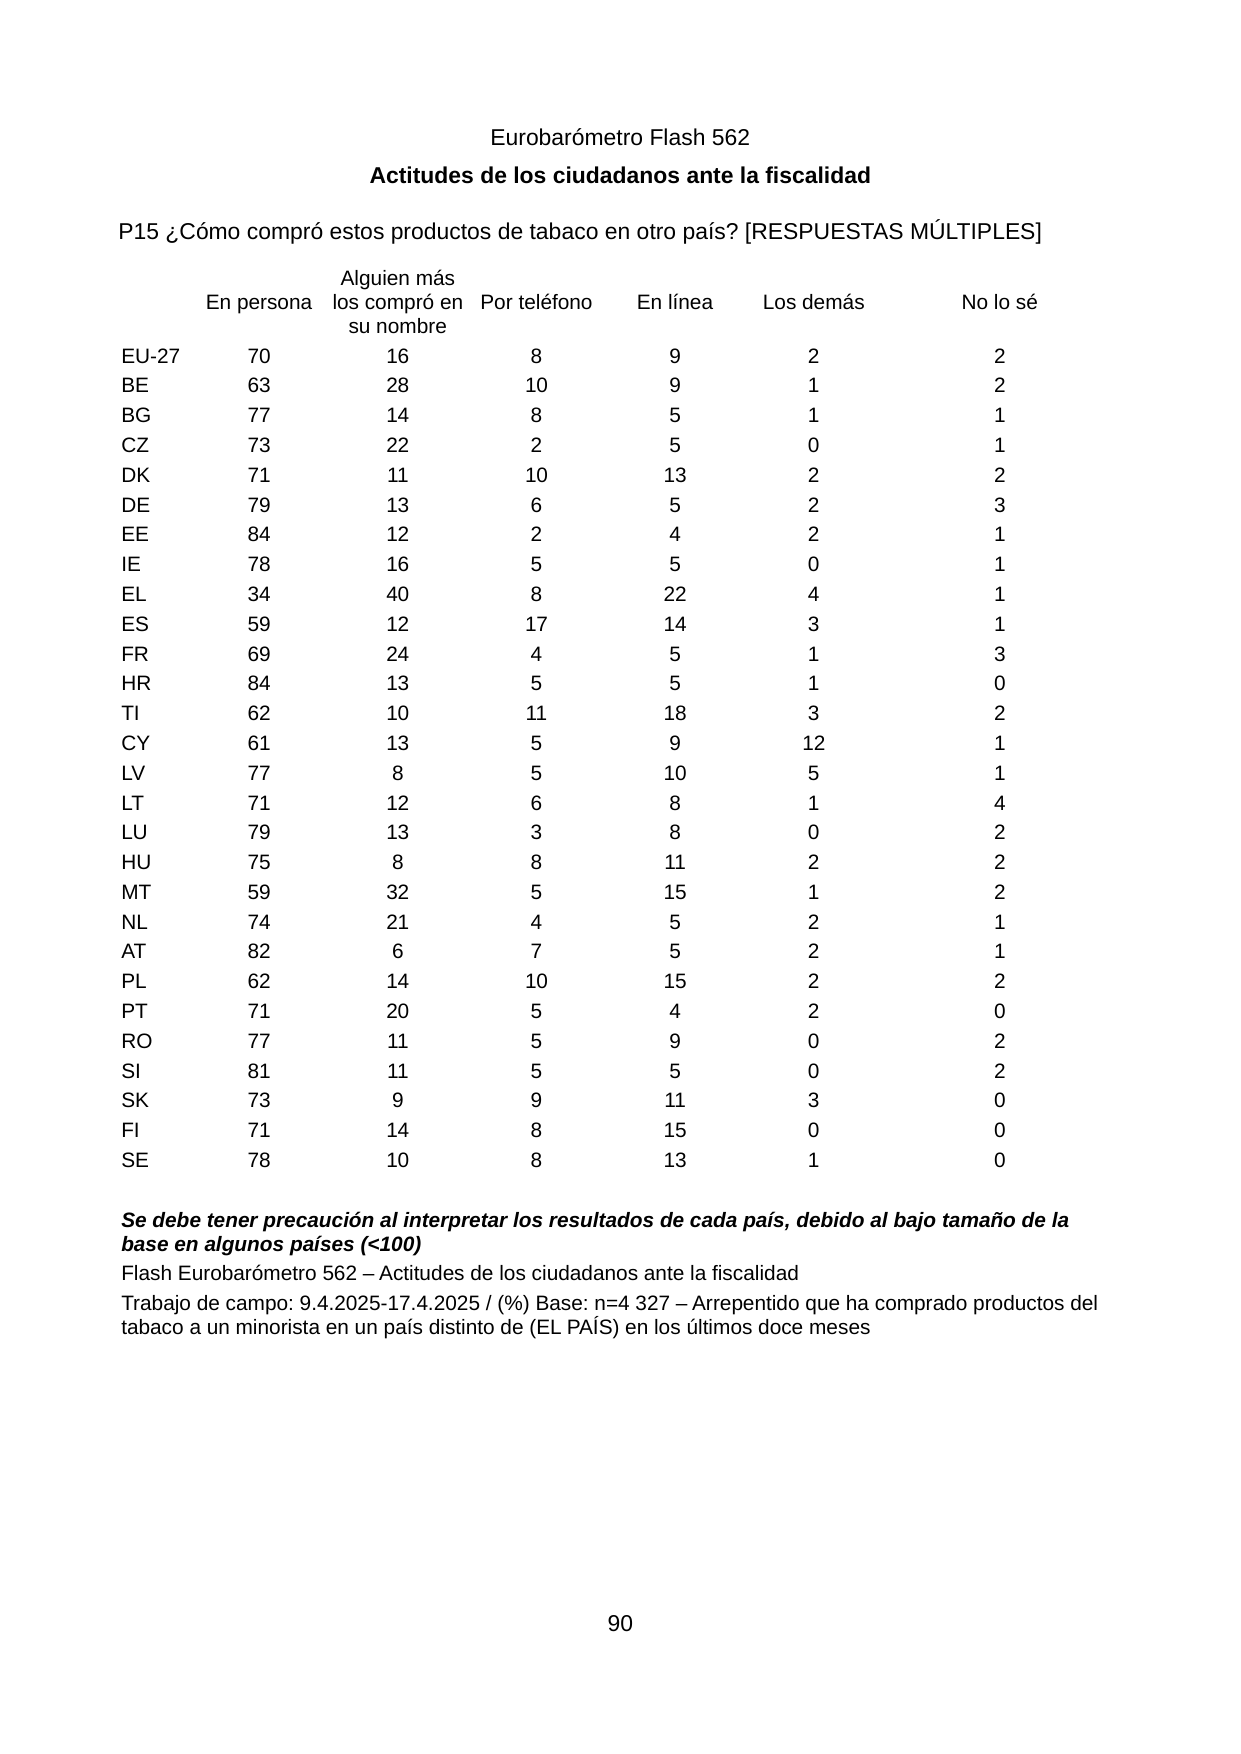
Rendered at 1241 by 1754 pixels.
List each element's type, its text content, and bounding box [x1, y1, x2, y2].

table_cell EL [118, 579, 189, 609]
table_cell [118, 1175, 189, 1204]
table_header No lo sé [883, 263, 1117, 341]
table_cell 22 [328, 430, 467, 460]
table_cell LV [118, 758, 189, 787]
table_cell 0 [744, 1026, 883, 1056]
table_cell 5 [467, 549, 606, 579]
table_cell 12 [328, 519, 467, 549]
table_cell 1 [883, 907, 1117, 936]
table_cell [328, 1175, 467, 1204]
table_cell [606, 1175, 744, 1204]
table_cell 14 [606, 609, 744, 638]
table_cell 9 [606, 728, 744, 758]
table_cell 62 [190, 698, 328, 728]
table_header [118, 263, 189, 341]
table_cell 0 [883, 1115, 1117, 1145]
table_cell 32 [328, 877, 467, 907]
table_cell 5 [467, 877, 606, 907]
table_cell EU-27 [118, 341, 189, 370]
table_cell 2 [744, 936, 883, 966]
table_cell 0 [744, 817, 883, 847]
table_cell 5 [606, 490, 744, 519]
table_cell 2 [744, 341, 883, 370]
table_cell CZ [118, 430, 189, 460]
table_cell Se debe tener precaución al interpretar los resultados de cada país, debido al bajo tamaño de la base en algunos países (<100) [118, 1205, 1117, 1258]
table_cell 17 [467, 609, 606, 638]
table_cell Trabajo de campo: 9.4.2025-17.4.2025 / (%) Base: n=4 327 – Arrepentido que ha comprado productos del tabaco a un minorista en un país distinto de (EL PAÍS) en los últimos doce meses [118, 1288, 1117, 1342]
table_cell FI [118, 1115, 189, 1145]
table_cell 1 [883, 430, 1117, 460]
table_cell AT [118, 936, 189, 966]
table_cell 1 [744, 639, 883, 668]
table_cell 8 [467, 1115, 606, 1145]
table_cell 2 [883, 1026, 1117, 1056]
table_cell 10 [606, 758, 744, 787]
table_cell 5 [606, 430, 744, 460]
table_cell 5 [467, 758, 606, 787]
table_cell SK [118, 1085, 189, 1115]
table_cell 2 [883, 370, 1117, 400]
table_cell 18 [606, 698, 744, 728]
table_cell 5 [467, 668, 606, 698]
table_cell 11 [328, 1026, 467, 1056]
table_cell 10 [467, 370, 606, 400]
table_cell 8 [467, 579, 606, 609]
table_cell 71 [190, 788, 328, 817]
table_cell 0 [883, 1145, 1117, 1175]
table_cell 2 [744, 490, 883, 519]
table_cell 28 [328, 370, 467, 400]
table_cell 79 [190, 490, 328, 519]
table_cell 73 [190, 1085, 328, 1115]
table_cell 5 [606, 639, 744, 668]
table_cell 3 [883, 639, 1117, 668]
table_cell 1 [883, 549, 1117, 579]
table_cell 13 [328, 728, 467, 758]
table_cell 11 [606, 847, 744, 877]
table_cell [190, 1175, 328, 1204]
table_cell 1 [883, 936, 1117, 966]
table_cell 2 [883, 877, 1117, 907]
table_cell 13 [606, 460, 744, 489]
table_cell 24 [328, 639, 467, 668]
table_cell 0 [883, 668, 1117, 698]
table_cell 1 [744, 400, 883, 430]
table_cell PT [118, 996, 189, 1026]
table_cell 1 [744, 877, 883, 907]
table_cell [467, 1175, 606, 1204]
table_cell 1 [883, 519, 1117, 549]
table_cell FR [118, 639, 189, 668]
table_cell DK [118, 460, 189, 489]
table_cell 1 [883, 400, 1117, 430]
table_cell 1 [883, 579, 1117, 609]
table_cell 7 [467, 936, 606, 966]
table_cell 77 [190, 1026, 328, 1056]
table_cell 6 [467, 490, 606, 519]
table_cell 1 [883, 728, 1117, 758]
table_cell MT [118, 877, 189, 907]
table_cell 3 [744, 698, 883, 728]
table_cell 4 [606, 519, 744, 549]
table_cell 14 [328, 966, 467, 996]
table_cell 5 [606, 400, 744, 430]
table_cell 78 [190, 1145, 328, 1175]
table_cell 4 [744, 579, 883, 609]
table_cell LU [118, 817, 189, 847]
table_cell EE [118, 519, 189, 549]
table_cell 5 [744, 758, 883, 787]
table_cell 81 [190, 1056, 328, 1085]
table_cell 10 [328, 698, 467, 728]
table_cell HU [118, 847, 189, 877]
table_cell 2 [744, 966, 883, 996]
table_cell 15 [606, 1115, 744, 1145]
table_cell 9 [606, 370, 744, 400]
table_cell 5 [467, 728, 606, 758]
table_cell 2 [883, 966, 1117, 996]
table_cell [883, 1175, 1117, 1204]
table_cell 2 [883, 817, 1117, 847]
table_cell 2 [744, 996, 883, 1026]
table_cell 2 [467, 430, 606, 460]
table_cell 74 [190, 907, 328, 936]
table_header Por teléfono [467, 263, 606, 341]
table_cell 2 [883, 847, 1117, 877]
table_cell 63 [190, 370, 328, 400]
table_cell 8 [467, 1145, 606, 1175]
table_cell 2 [883, 1056, 1117, 1085]
table_cell 12 [328, 609, 467, 638]
table_cell 8 [328, 847, 467, 877]
table_cell TI [118, 698, 189, 728]
table_cell 14 [328, 1115, 467, 1145]
table_cell 0 [744, 1056, 883, 1085]
table_cell 61 [190, 728, 328, 758]
table_cell 71 [190, 996, 328, 1026]
table_cell 5 [606, 907, 744, 936]
table_cell 2 [744, 907, 883, 936]
table_cell 15 [606, 877, 744, 907]
table_cell IE [118, 549, 189, 579]
table_cell 62 [190, 966, 328, 996]
table_cell 2 [744, 519, 883, 549]
table_cell 13 [328, 490, 467, 519]
table_cell 59 [190, 877, 328, 907]
table_cell 2 [883, 698, 1117, 728]
table_cell 8 [328, 758, 467, 787]
table_cell 21 [328, 907, 467, 936]
table_cell 1 [744, 370, 883, 400]
table_cell 84 [190, 519, 328, 549]
table_cell 1 [744, 788, 883, 817]
table_cell 11 [467, 698, 606, 728]
table_cell 8 [606, 788, 744, 817]
table_cell 8 [467, 341, 606, 370]
table_cell 77 [190, 400, 328, 430]
table_cell CY [118, 728, 189, 758]
table_cell 2 [467, 519, 606, 549]
table_cell 3 [744, 609, 883, 638]
table_cell 5 [467, 1026, 606, 1056]
table_cell 4 [467, 639, 606, 668]
table_cell 20 [328, 996, 467, 1026]
table_cell 16 [328, 341, 467, 370]
table_cell 16 [328, 549, 467, 579]
table_cell 5 [606, 668, 744, 698]
table_cell 1 [883, 609, 1117, 638]
table_cell 10 [467, 460, 606, 489]
table_cell 1 [744, 668, 883, 698]
table_cell 4 [606, 996, 744, 1026]
table_cell 0 [883, 996, 1117, 1026]
table_cell 2 [744, 460, 883, 489]
table_cell 2 [744, 847, 883, 877]
table_cell 11 [328, 460, 467, 489]
table_cell 3 [744, 1085, 883, 1115]
table_cell 15 [606, 966, 744, 996]
text P15 ¿Cómo compró estos productos de tabaco en otro país? [RESPUESTAS MÚLTIPLES] [118, 218, 1122, 244]
table_cell 84 [190, 668, 328, 698]
table_cell 1 [744, 1145, 883, 1175]
table_cell NL [118, 907, 189, 936]
table_cell HR [118, 668, 189, 698]
table_cell [744, 1175, 883, 1204]
table_cell SI [118, 1056, 189, 1085]
table_cell 77 [190, 758, 328, 787]
table_cell 5 [467, 1056, 606, 1085]
table_cell 69 [190, 639, 328, 668]
table_cell DE [118, 490, 189, 519]
table_cell 6 [467, 788, 606, 817]
table_cell 8 [606, 817, 744, 847]
table_cell 71 [190, 460, 328, 489]
table_cell RO [118, 1026, 189, 1056]
table_cell 0 [744, 1115, 883, 1145]
table_cell 5 [606, 936, 744, 966]
table_cell 3 [883, 490, 1117, 519]
table_cell 11 [606, 1085, 744, 1115]
table_cell 4 [883, 788, 1117, 817]
table_cell 10 [328, 1145, 467, 1175]
table_cell 70 [190, 341, 328, 370]
table_cell 5 [606, 549, 744, 579]
table_cell 71 [190, 1115, 328, 1145]
table_cell 82 [190, 936, 328, 966]
table_cell 14 [328, 400, 467, 430]
table_cell 13 [328, 668, 467, 698]
table_cell 8 [467, 847, 606, 877]
table_cell 9 [328, 1085, 467, 1115]
table_header En persona [190, 263, 328, 341]
table_cell 79 [190, 817, 328, 847]
table_cell 0 [744, 549, 883, 579]
table_cell 10 [467, 966, 606, 996]
table_cell 40 [328, 579, 467, 609]
table_cell 12 [328, 788, 467, 817]
table_cell ES [118, 609, 189, 638]
table_cell Flash Eurobarómetro 562 – Actitudes de los ciudadanos ante la fiscalidad [118, 1258, 1117, 1288]
table_cell 9 [606, 1026, 744, 1056]
table_cell 73 [190, 430, 328, 460]
table_cell 0 [883, 1085, 1117, 1115]
table_cell 12 [744, 728, 883, 758]
table_cell BE [118, 370, 189, 400]
table_header En línea [606, 263, 744, 341]
table_cell 22 [606, 579, 744, 609]
table_cell 78 [190, 549, 328, 579]
table_cell 13 [606, 1145, 744, 1175]
table_cell 4 [467, 907, 606, 936]
table_cell 5 [606, 1056, 744, 1085]
table_cell 1 [883, 758, 1117, 787]
table_cell 6 [328, 936, 467, 966]
table_cell 9 [606, 341, 744, 370]
table_cell LT [118, 788, 189, 817]
table_cell 2 [883, 341, 1117, 370]
table_cell 3 [467, 817, 606, 847]
table_cell SE [118, 1145, 189, 1175]
table_header Los demás [744, 263, 883, 341]
table_cell 13 [328, 817, 467, 847]
table_cell 59 [190, 609, 328, 638]
table_cell BG [118, 400, 189, 430]
table_cell 0 [744, 430, 883, 460]
table_cell 75 [190, 847, 328, 877]
table_cell 5 [467, 996, 606, 1026]
table_cell 34 [190, 579, 328, 609]
table_cell PL [118, 966, 189, 996]
table_header Alguien más los compró en su nombre [328, 263, 467, 341]
table_cell 9 [467, 1085, 606, 1115]
table_cell 2 [883, 460, 1117, 489]
table_cell 11 [328, 1056, 467, 1085]
table_cell 8 [467, 400, 606, 430]
